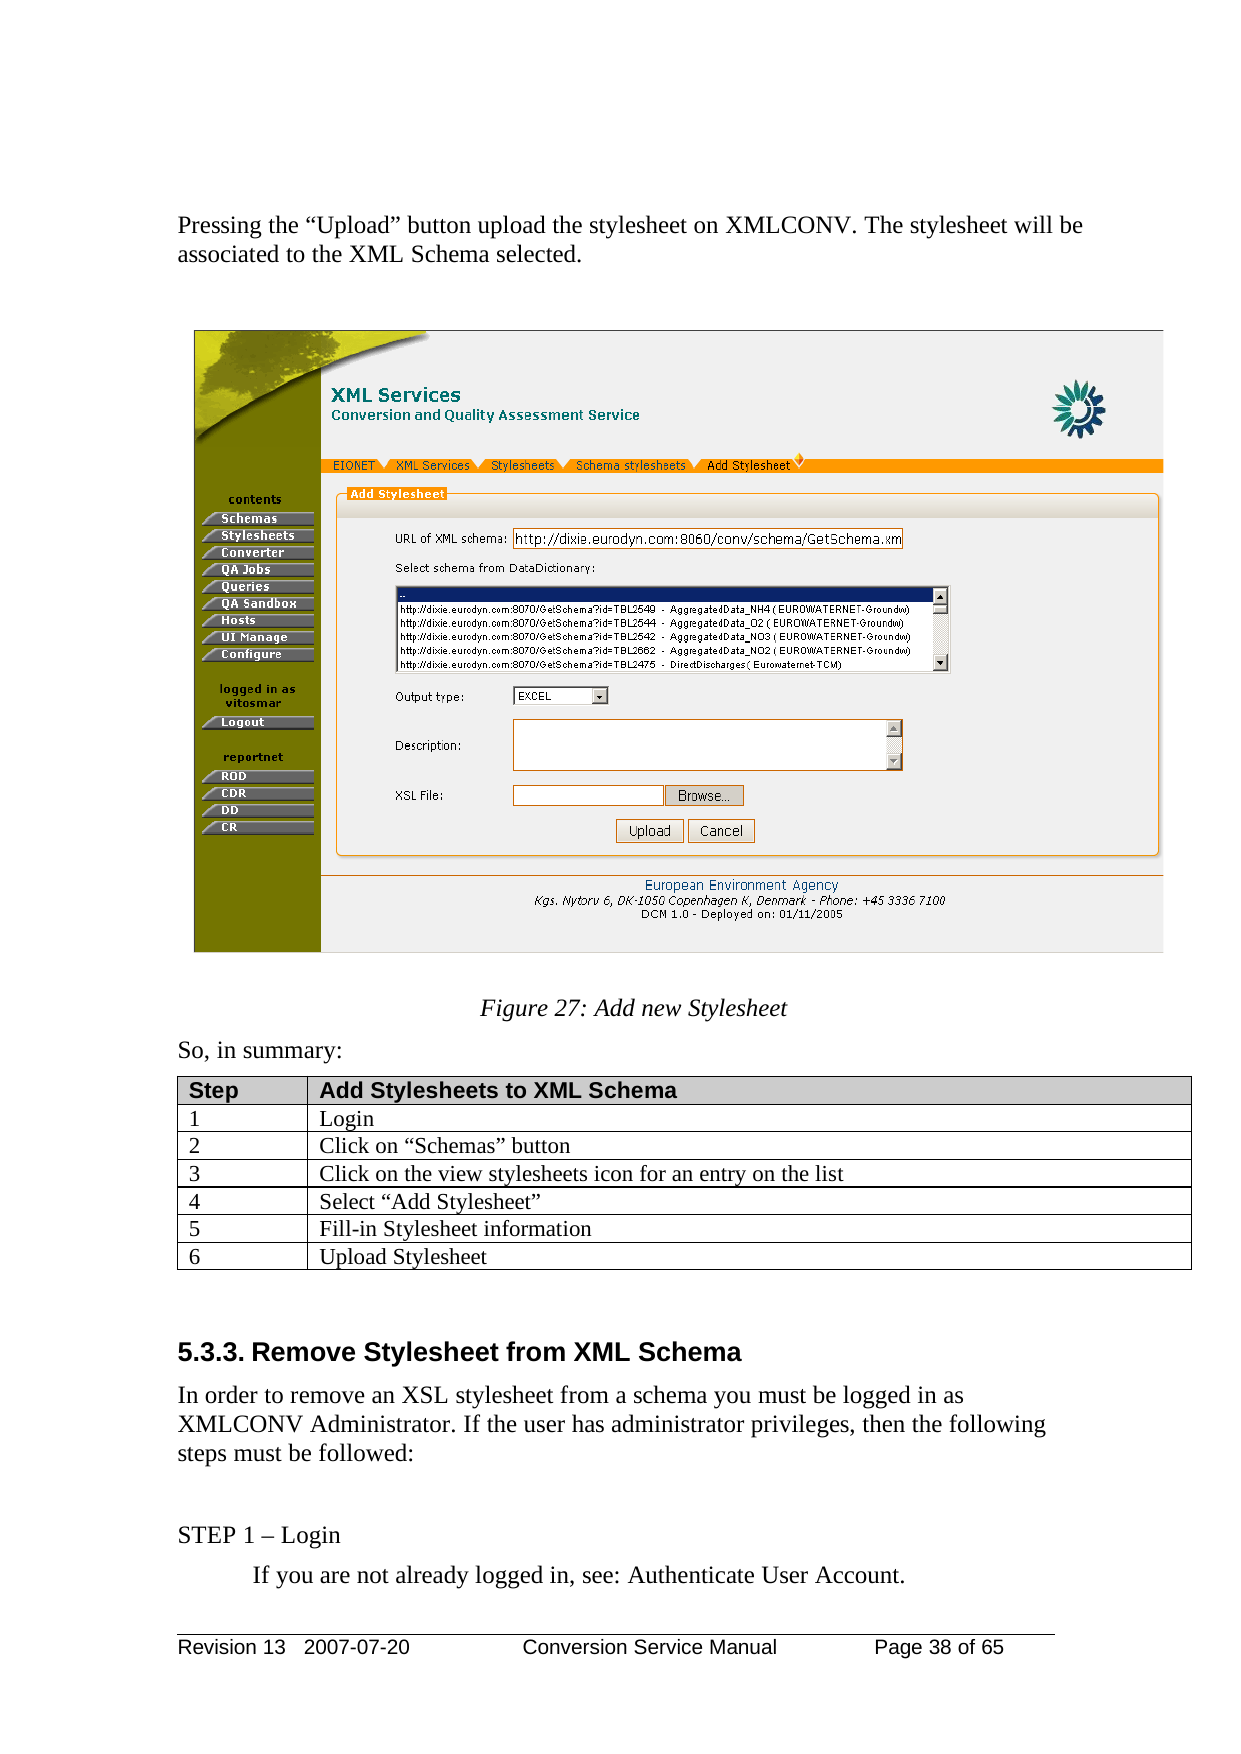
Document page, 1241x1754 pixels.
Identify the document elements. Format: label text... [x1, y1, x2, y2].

subtitle Remove Stylesheet from XML Schema [177, 1336, 1092, 1367]
table_cell 6 [178, 1243, 307, 1269]
text Pressing the “Upload” button upload the stylesheet on XMLCONV. The stylesheet will be associated to the XML Schema selected. [177, 210, 1092, 268]
table_header Step [178, 1077, 307, 1104]
text In order to remove an XSL stylesheet from a schema you must be logged in as XMLCONV Administrator. If the user has administrator privileges, then the following steps must be followed: [177, 1380, 1092, 1467]
table_cell Click on the view stylesheets icon for an entry on the list [308, 1160, 1191, 1186]
text Figure 27: Add new Stylesheet [177, 993, 1092, 1022]
table_cell 5 [178, 1215, 307, 1242]
table_cell Fill-in Stylesheet information [308, 1215, 1191, 1242]
text If you are not already logged in, see: Authenticate User Account. [177, 1560, 1092, 1589]
table_header Add Stylesheets to XML Schema [308, 1077, 1191, 1104]
table_cell 4 [178, 1188, 307, 1214]
table_cell 2 [178, 1132, 307, 1159]
table_cell Click on “Schemas” button [308, 1132, 1191, 1159]
table_cell Login [308, 1105, 1191, 1131]
text STEP 1 – Login [177, 1519, 1092, 1548]
table_cell 1 [178, 1105, 307, 1131]
table_cell Select “Add Stylesheet” [308, 1188, 1191, 1214]
picture [193, 330, 1164, 955]
text So, in summary: [177, 1035, 1092, 1064]
table_cell 3 [178, 1160, 307, 1186]
table_cell Upload Stylesheet [308, 1243, 1191, 1269]
